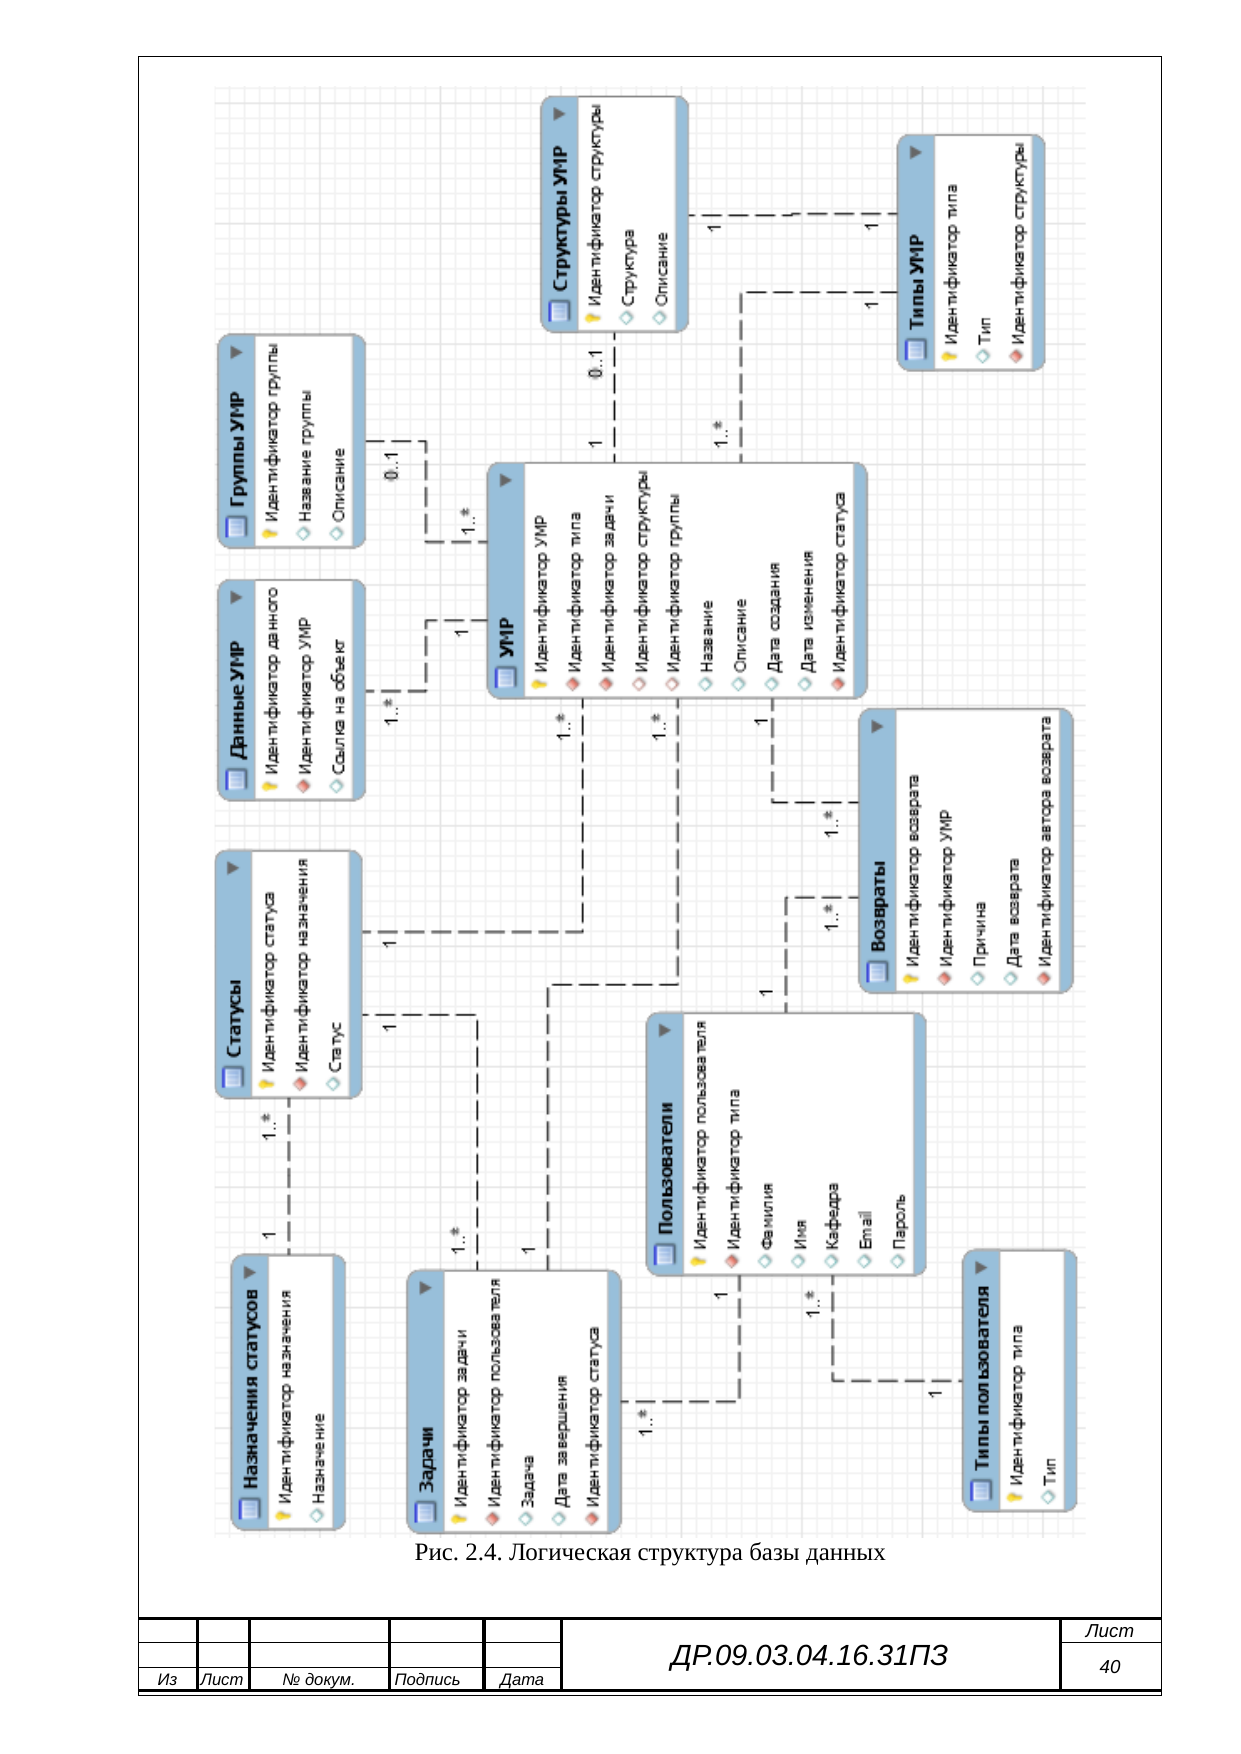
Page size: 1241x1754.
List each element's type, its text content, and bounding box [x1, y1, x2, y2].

picture [214, 86, 1086, 1538]
text Рис. 2.4. Логическая структура базы данных [168, 1537, 1132, 1566]
